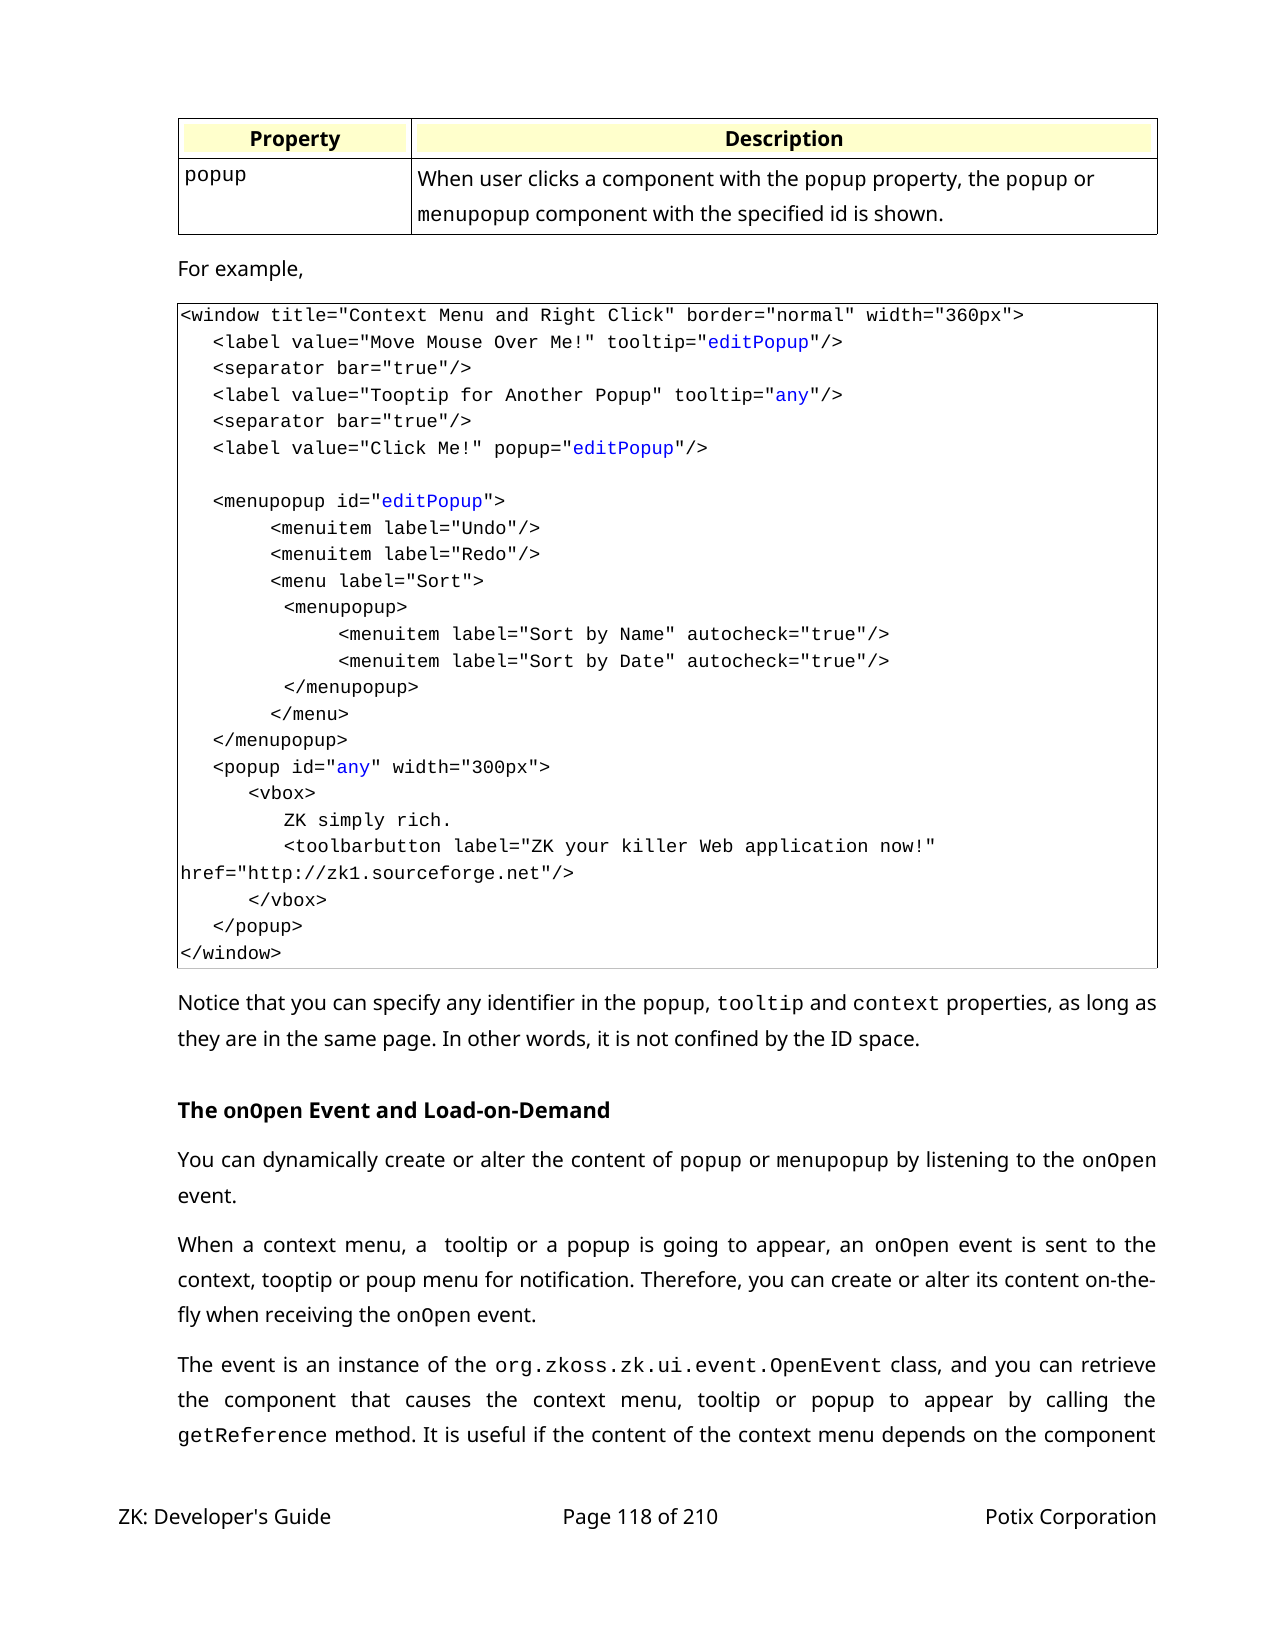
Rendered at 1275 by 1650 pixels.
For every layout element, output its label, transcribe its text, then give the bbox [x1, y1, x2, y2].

table_header Description [412, 119, 1157, 158]
subtitle The onOpen Event and Load-on-Demand [177, 1095, 1157, 1125]
text For example, [177, 254, 1157, 282]
table_cell popup [179, 159, 411, 234]
text <window title="Context Menu and Right Click" border="normal" width="360px"> <label value="Move Mouse Over Me!" tooltip="editPopup"/> <separator bar="true"/> <label value="Tooptip for Another Popup" tooltip="any"/> <separator bar="true"/> <label value="Click Me!" popup="editPopup"/> <menupopup id="editPopup"> <menuitem label="Undo"/> <menuitem label="Redo"/> <menu label="Sort"> <menupopup> <menuitem label="Sort by Name" autocheck="true"/> <menuitem label="Sort by Date" autocheck="true"/> </menupopup> </menu> </menupopup> <popup id="any" width="300px"> <vbox> ZK simply rich. <toolbarbutton label="ZK your killer Web application now!" href="http://zk1.sourceforge.net"/> </vbox> </popup> </window> [178, 304, 1157, 968]
table_cell When user clicks a component with the popup property, the popup or menupopup component with the specified id is shown. [412, 159, 1157, 234]
table_header Property [179, 119, 411, 158]
text The event is an instance of the org.zkoss.zk.ui.event.OpenEvent class, and you can retrieve the component that causes the context menu, tooltip or popup to appear by calling the getReference method. It is useful if the content of the context menu depends on the component [177, 1350, 1157, 1449]
text When a context menu, a tooltip or a popup is going to appear, an onOpen event is sent to the context, tooptip or poup menu for notification. Therefore, you can create or alter its content on-the-fly when receiving the onOpen event. [177, 1230, 1157, 1329]
text You can dynamically create or alter the content of popup or menupopup by listening to the onOpen event. [177, 1146, 1157, 1209]
text Notice that you can specify any identifier in the popup, tooltip and context properties, as long as they are in the same page. In other words, it is not confined by the ID space. [177, 988, 1157, 1052]
